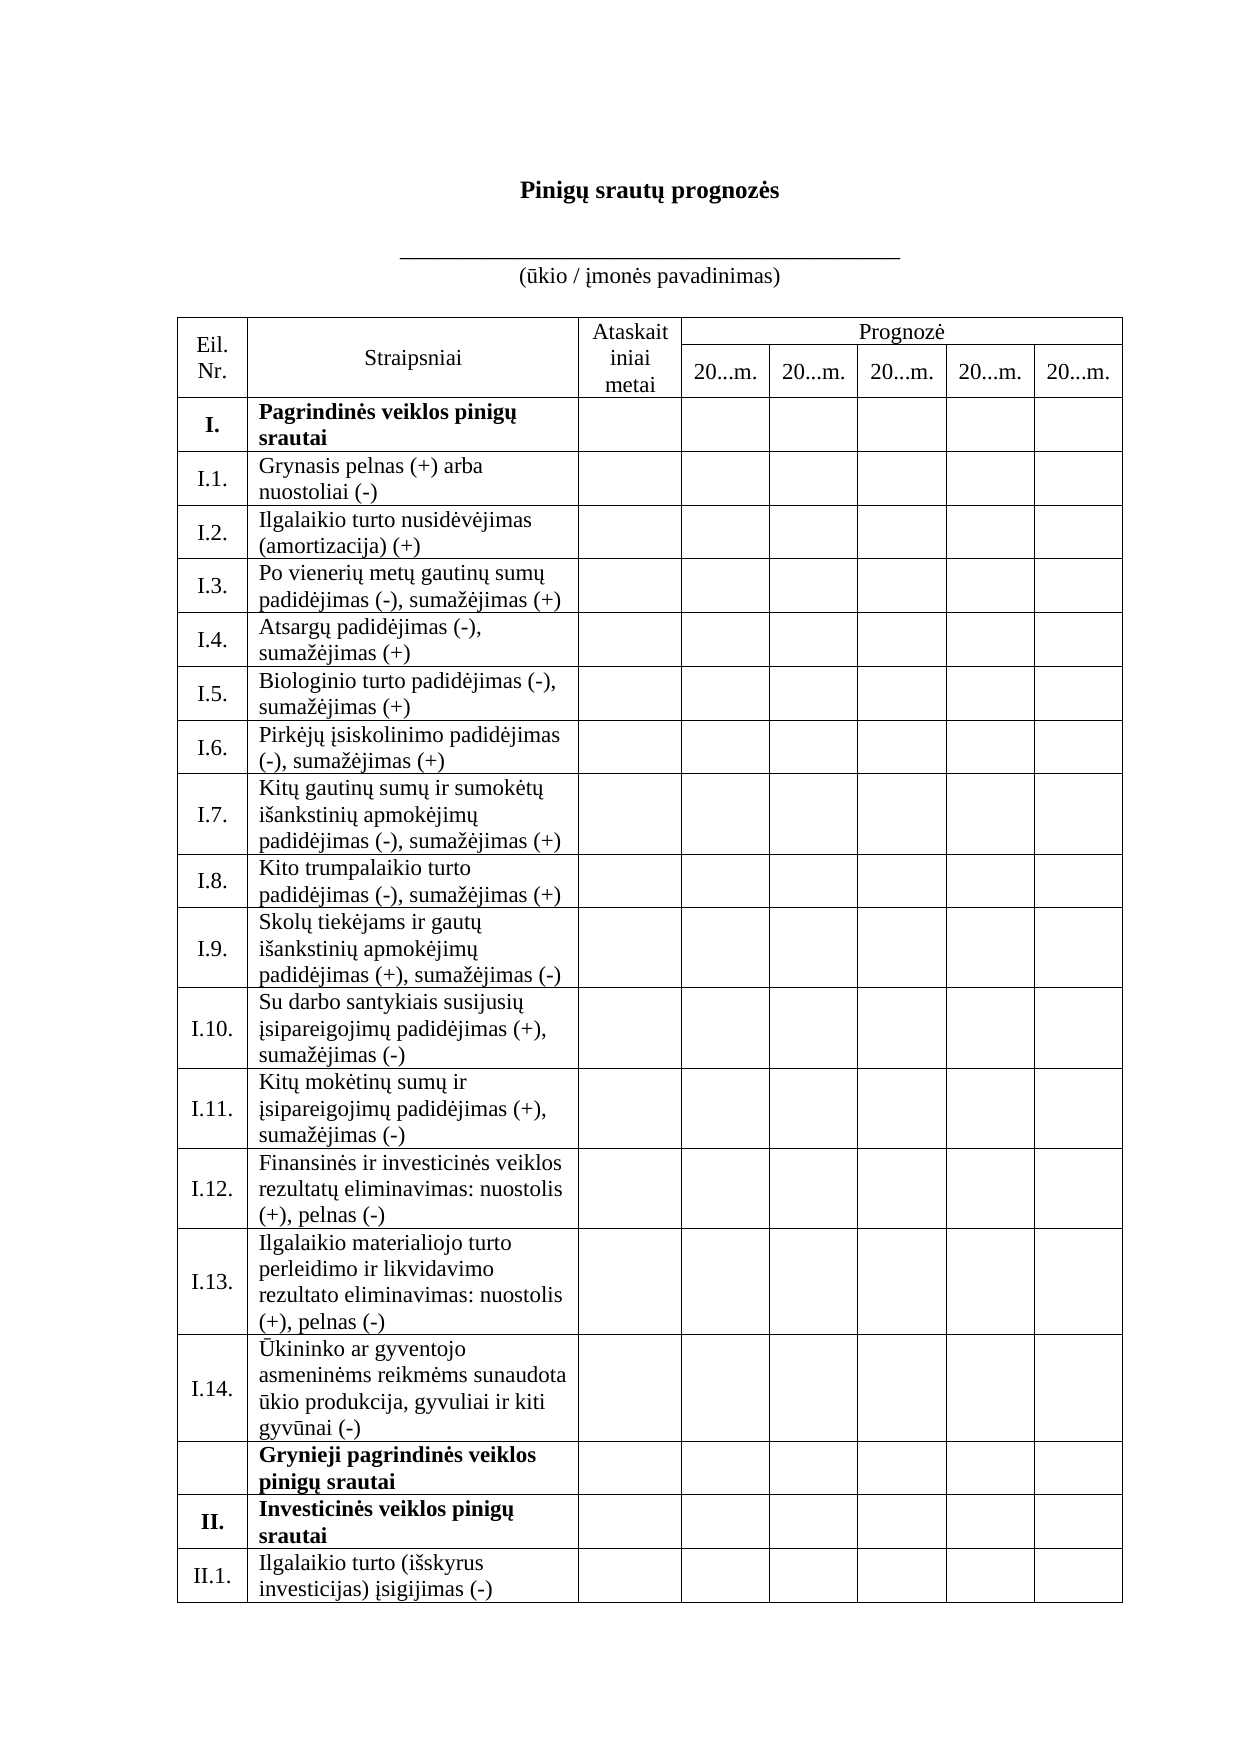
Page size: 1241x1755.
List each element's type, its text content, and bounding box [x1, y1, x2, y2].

table_cell [858, 1549, 946, 1602]
text (ūkio / įmonės pavadinimas) [177, 262, 1122, 288]
table_cell [682, 1229, 769, 1334]
table_cell [579, 1149, 681, 1228]
table_cell Kito trumpalaikio turto padidėjimas (-), sumažėjimas (+) [248, 855, 578, 907]
table_cell [579, 667, 681, 719]
table_cell [947, 988, 1034, 1067]
table_cell [770, 721, 857, 773]
table_cell Ilgalaikio turto nusidėvėjimas (amortizacija) (+) [248, 506, 578, 558]
table_cell [579, 855, 681, 907]
table_cell [858, 613, 946, 666]
table_cell [858, 1442, 946, 1494]
table_cell [947, 1442, 1034, 1494]
table_cell [1035, 1549, 1122, 1602]
table_cell [1035, 1335, 1122, 1441]
table_cell [579, 1069, 681, 1147]
table_cell [682, 721, 769, 773]
table_cell [947, 1549, 1034, 1602]
table_cell I. [178, 398, 247, 451]
table_cell [858, 774, 946, 853]
table_cell [1035, 613, 1122, 666]
table_cell I.5. [178, 667, 247, 719]
table_cell [579, 506, 681, 558]
table_cell [770, 1229, 857, 1334]
table_cell I.10. [178, 988, 247, 1067]
table_cell [1035, 1149, 1122, 1228]
table_cell [858, 398, 946, 451]
table_cell [1035, 1442, 1122, 1494]
table_cell [947, 559, 1034, 612]
table_cell [1035, 398, 1122, 451]
table_cell 20...m. [682, 345, 769, 397]
table_cell [1035, 1069, 1122, 1147]
table_cell [682, 774, 769, 853]
table_cell [770, 1149, 857, 1228]
table_cell [858, 721, 946, 773]
table_cell [947, 667, 1034, 719]
table_cell [1035, 1229, 1122, 1334]
table_cell Pagrindinės veiklos pinigų srautai [248, 398, 578, 451]
table_cell [682, 398, 769, 451]
table_cell Biologinio turto padidėjimas (-), sumažėjimas (+) [248, 667, 578, 719]
table_cell [579, 1335, 681, 1441]
table_cell [579, 452, 681, 504]
table_cell I.13. [178, 1229, 247, 1334]
table_cell [770, 613, 857, 666]
table_cell [947, 452, 1034, 504]
table_cell [1035, 506, 1122, 558]
table_cell [1035, 452, 1122, 504]
table_cell [682, 855, 769, 907]
table_cell [579, 1442, 681, 1494]
table_cell [770, 667, 857, 719]
table_cell Atsargų padidėjimas (-), sumažėjimas (+) [248, 613, 578, 666]
table_cell [1035, 908, 1122, 987]
table_cell [1035, 1495, 1122, 1548]
table_cell [1035, 559, 1122, 612]
table_cell [682, 452, 769, 504]
table_cell [858, 506, 946, 558]
table_cell I.12. [178, 1149, 247, 1228]
table_cell [579, 1229, 681, 1334]
table_cell [947, 1069, 1034, 1147]
table_cell [770, 855, 857, 907]
table_cell [579, 1549, 681, 1602]
table_cell [682, 559, 769, 612]
table_cell [682, 667, 769, 719]
table_cell [1035, 667, 1122, 719]
table_cell [770, 1069, 857, 1147]
table_cell Ūkininko ar gyventojo asmeninėms reikmėms sunaudota ūkio produkcija, gyvuliai ir kiti gyvūnai (-) [248, 1335, 578, 1441]
table_cell [682, 1149, 769, 1228]
table_cell Ilgalaikio turto (išskyrus investicijas) įsigijimas (-) [248, 1549, 578, 1602]
table_cell [947, 721, 1034, 773]
table_cell II.1. [178, 1549, 247, 1602]
table_cell [770, 774, 857, 853]
text Pinigų srautų prognozės [177, 176, 1122, 204]
table_cell Investicinės veiklos pinigų srautai [248, 1495, 578, 1548]
table_header Eil. Nr. [178, 318, 247, 397]
table_cell [682, 1549, 769, 1602]
table_cell [1035, 988, 1122, 1067]
table_cell [858, 908, 946, 987]
table_cell [858, 1495, 946, 1548]
table_cell [947, 1149, 1034, 1228]
table_cell [858, 559, 946, 612]
table_cell [947, 613, 1034, 666]
table_cell I.11. [178, 1069, 247, 1147]
table_cell Po vienerių metų gautinų sumų padidėjimas (-), sumažėjimas (+) [248, 559, 578, 612]
table_cell [579, 988, 681, 1067]
table_cell [947, 774, 1034, 853]
table_cell [770, 506, 857, 558]
table_cell [579, 559, 681, 612]
table_cell [947, 398, 1034, 451]
table_cell [770, 452, 857, 504]
table_cell I.3. [178, 559, 247, 612]
table_cell [770, 398, 857, 451]
table_cell I.8. [178, 855, 247, 907]
table_header Straipsniai [248, 318, 578, 397]
table_cell Skolų tiekėjams ir gautų išankstinių apmokėjimų padidėjimas (+), sumažėjimas (-) [248, 908, 578, 987]
table_cell I.6. [178, 721, 247, 773]
table_cell [770, 908, 857, 987]
table_cell [770, 559, 857, 612]
table_cell [579, 1495, 681, 1548]
table_cell 20...m. [1035, 345, 1122, 397]
table_cell [947, 908, 1034, 987]
table_cell [579, 774, 681, 853]
table_cell II. [178, 1495, 247, 1548]
table_cell I.2. [178, 506, 247, 558]
table_cell [682, 908, 769, 987]
table_cell [682, 988, 769, 1067]
table_cell 20...m. [947, 345, 1034, 397]
table_cell I.14. [178, 1335, 247, 1441]
table_cell [682, 1442, 769, 1494]
table_cell [770, 1495, 857, 1548]
table_cell Su darbo santykiais susijusių įsipareigojimų padidėjimas (+), sumažėjimas (-) [248, 988, 578, 1067]
table_cell Grynieji pagrindinės veiklos pinigų srautai [248, 1442, 578, 1494]
table_cell [770, 988, 857, 1067]
table_cell [178, 1442, 247, 1494]
table_cell [947, 1229, 1034, 1334]
table_cell [858, 667, 946, 719]
table_cell 20...m. [770, 345, 857, 397]
table_cell 20...m. [858, 345, 946, 397]
table_cell [770, 1442, 857, 1494]
table_header Ataskaitiniai metai [579, 318, 681, 397]
table_cell Finansinės ir investicinės veiklos rezultatų eliminavimas: nuostolis (+), pelnas (-) [248, 1149, 578, 1228]
table_cell [770, 1549, 857, 1602]
table_cell Pirkėjų įsiskolinimo padidėjimas (-), sumažėjimas (+) [248, 721, 578, 773]
table_cell [947, 1335, 1034, 1441]
table_cell Grynasis pelnas (+) arba nuostoliai (-) [248, 452, 578, 504]
table_cell [858, 988, 946, 1067]
table_cell [579, 721, 681, 773]
table_cell [682, 1335, 769, 1441]
table_cell [1035, 855, 1122, 907]
table_cell I.4. [178, 613, 247, 666]
table_cell [1035, 721, 1122, 773]
table_cell Kitų gautinų sumų ir sumokėtų išankstinių apmokėjimų padidėjimas (-), sumažėjimas (+) [248, 774, 578, 853]
table_cell [858, 855, 946, 907]
table_cell [947, 1495, 1034, 1548]
table_cell [858, 1149, 946, 1228]
table_cell [858, 452, 946, 504]
table_cell I.9. [178, 908, 247, 987]
table_cell [682, 1069, 769, 1147]
table_cell I.7. [178, 774, 247, 853]
table_cell [1035, 774, 1122, 853]
table_cell [947, 506, 1034, 558]
table_cell Ilgalaikio materialiojo turto perleidimo ir likvidavimo rezultato eliminavimas: nuostolis (+), pelnas (-) [248, 1229, 578, 1334]
table_cell [858, 1069, 946, 1147]
table_cell [579, 908, 681, 987]
table_cell I.1. [178, 452, 247, 504]
table_cell [770, 1335, 857, 1441]
table_cell [579, 398, 681, 451]
text ________________________________________ [177, 233, 1122, 262]
table_cell [858, 1229, 946, 1334]
table_cell [682, 1495, 769, 1548]
table_cell [682, 613, 769, 666]
table_cell [579, 613, 681, 666]
table_cell Kitų mokėtinų sumų ir įsipareigojimų padidėjimas (+), sumažėjimas (-) [248, 1069, 578, 1147]
table_header Prognozė [682, 318, 1122, 344]
table_cell [947, 855, 1034, 907]
table_cell [682, 506, 769, 558]
table_cell [858, 1335, 946, 1441]
